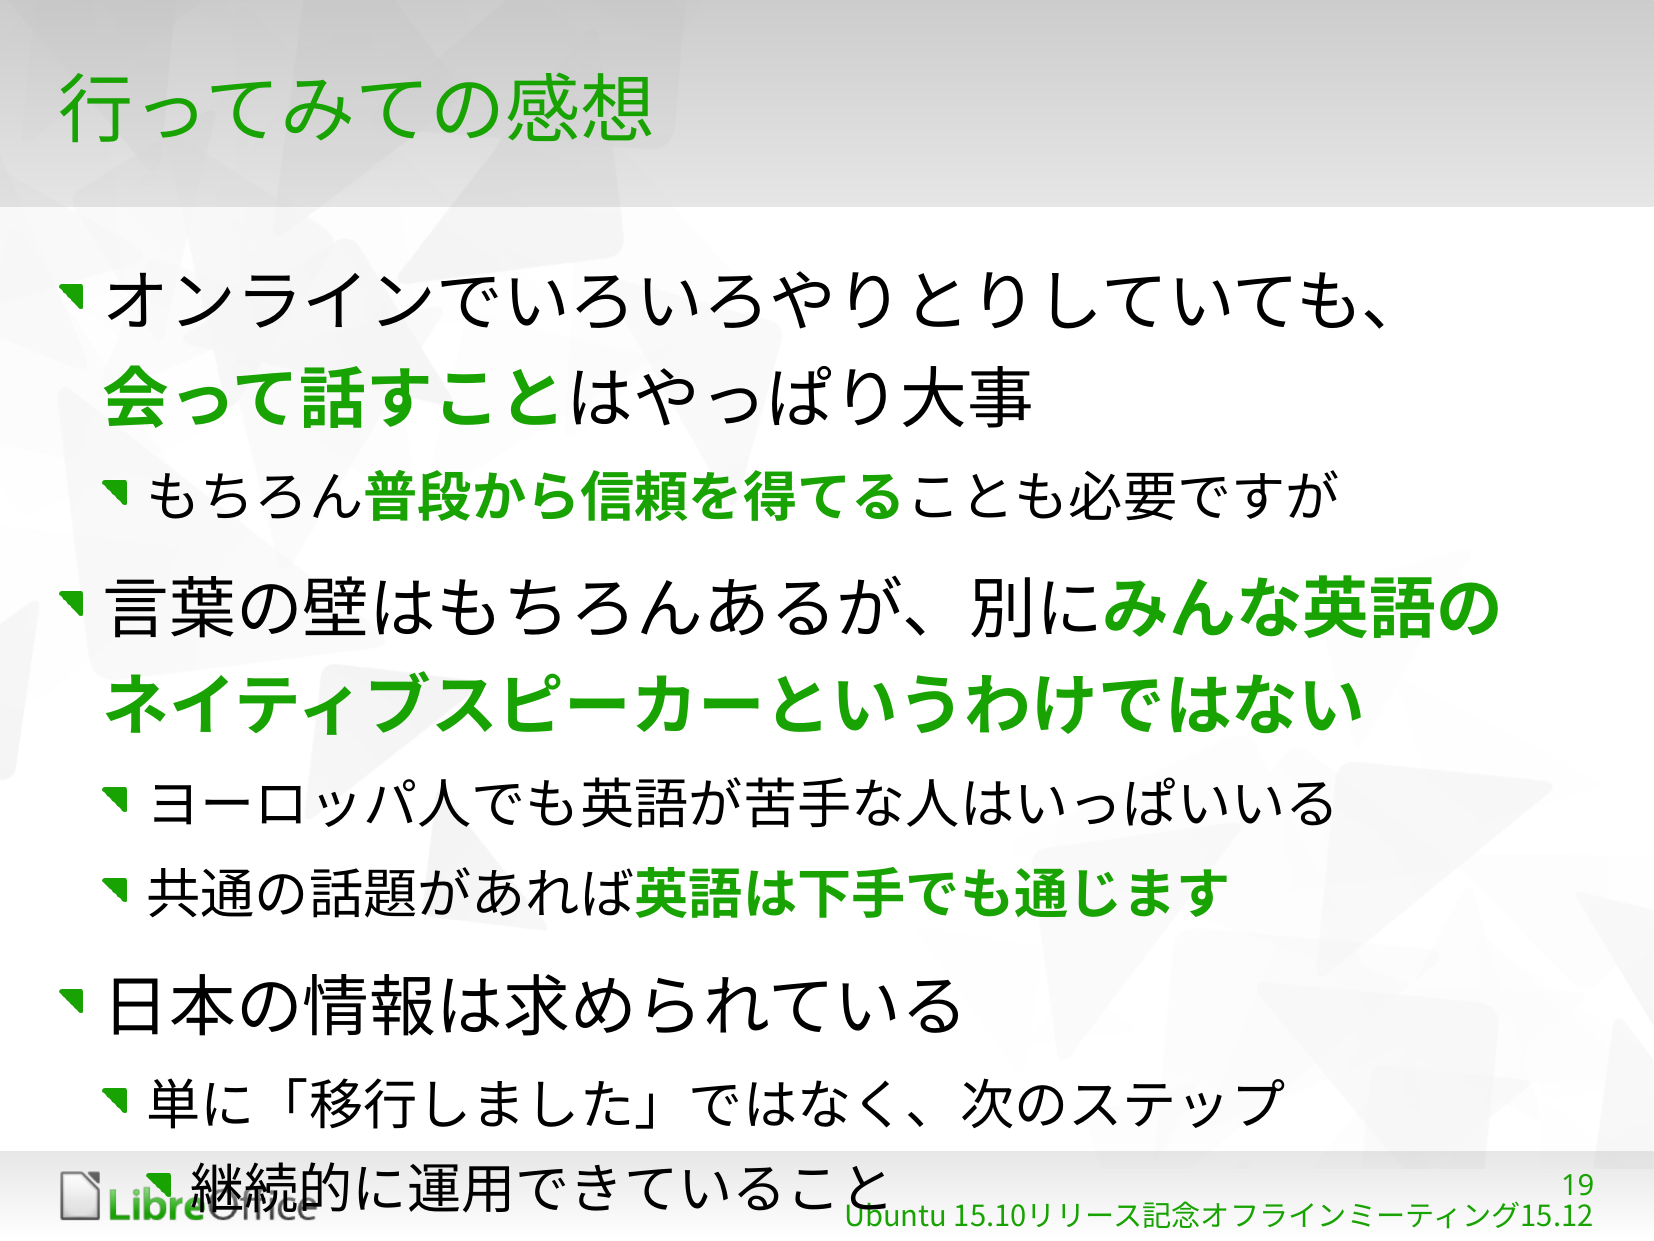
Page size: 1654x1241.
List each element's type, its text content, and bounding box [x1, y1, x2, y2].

list オンラインでいろいろやりとりしていても、 会って話すことはやっぱり大事 もちろん普段から信頼を得てることも必要ですが 言葉の壁はもちろんあるが、別にみんな英語の ネイティブスピーカーというわけではない ヨーロッパ人でも英語が苦手な人はいっぱいいる 共通の話題があれば英語は下手でも通じます 日本の情報は求められている 単に「移行しました」ではなく、次のステップ 継続的に運用できていること バージョンアップに追随できていること 来年一緒にチェコまで行く人大募集！ [59, 248, 1595, 1107]
picture [306, 1175, 318, 1186]
picture [102, 1107, 127, 1113]
picture [915, 548, 1654, 1169]
picture [0, 0, 783, 931]
picture [1023, 1107, 1035, 1117]
picture [41, 1152, 337, 1240]
title 行ってみての感想 [59, 29, 1595, 178]
picture [306, 1190, 318, 1203]
